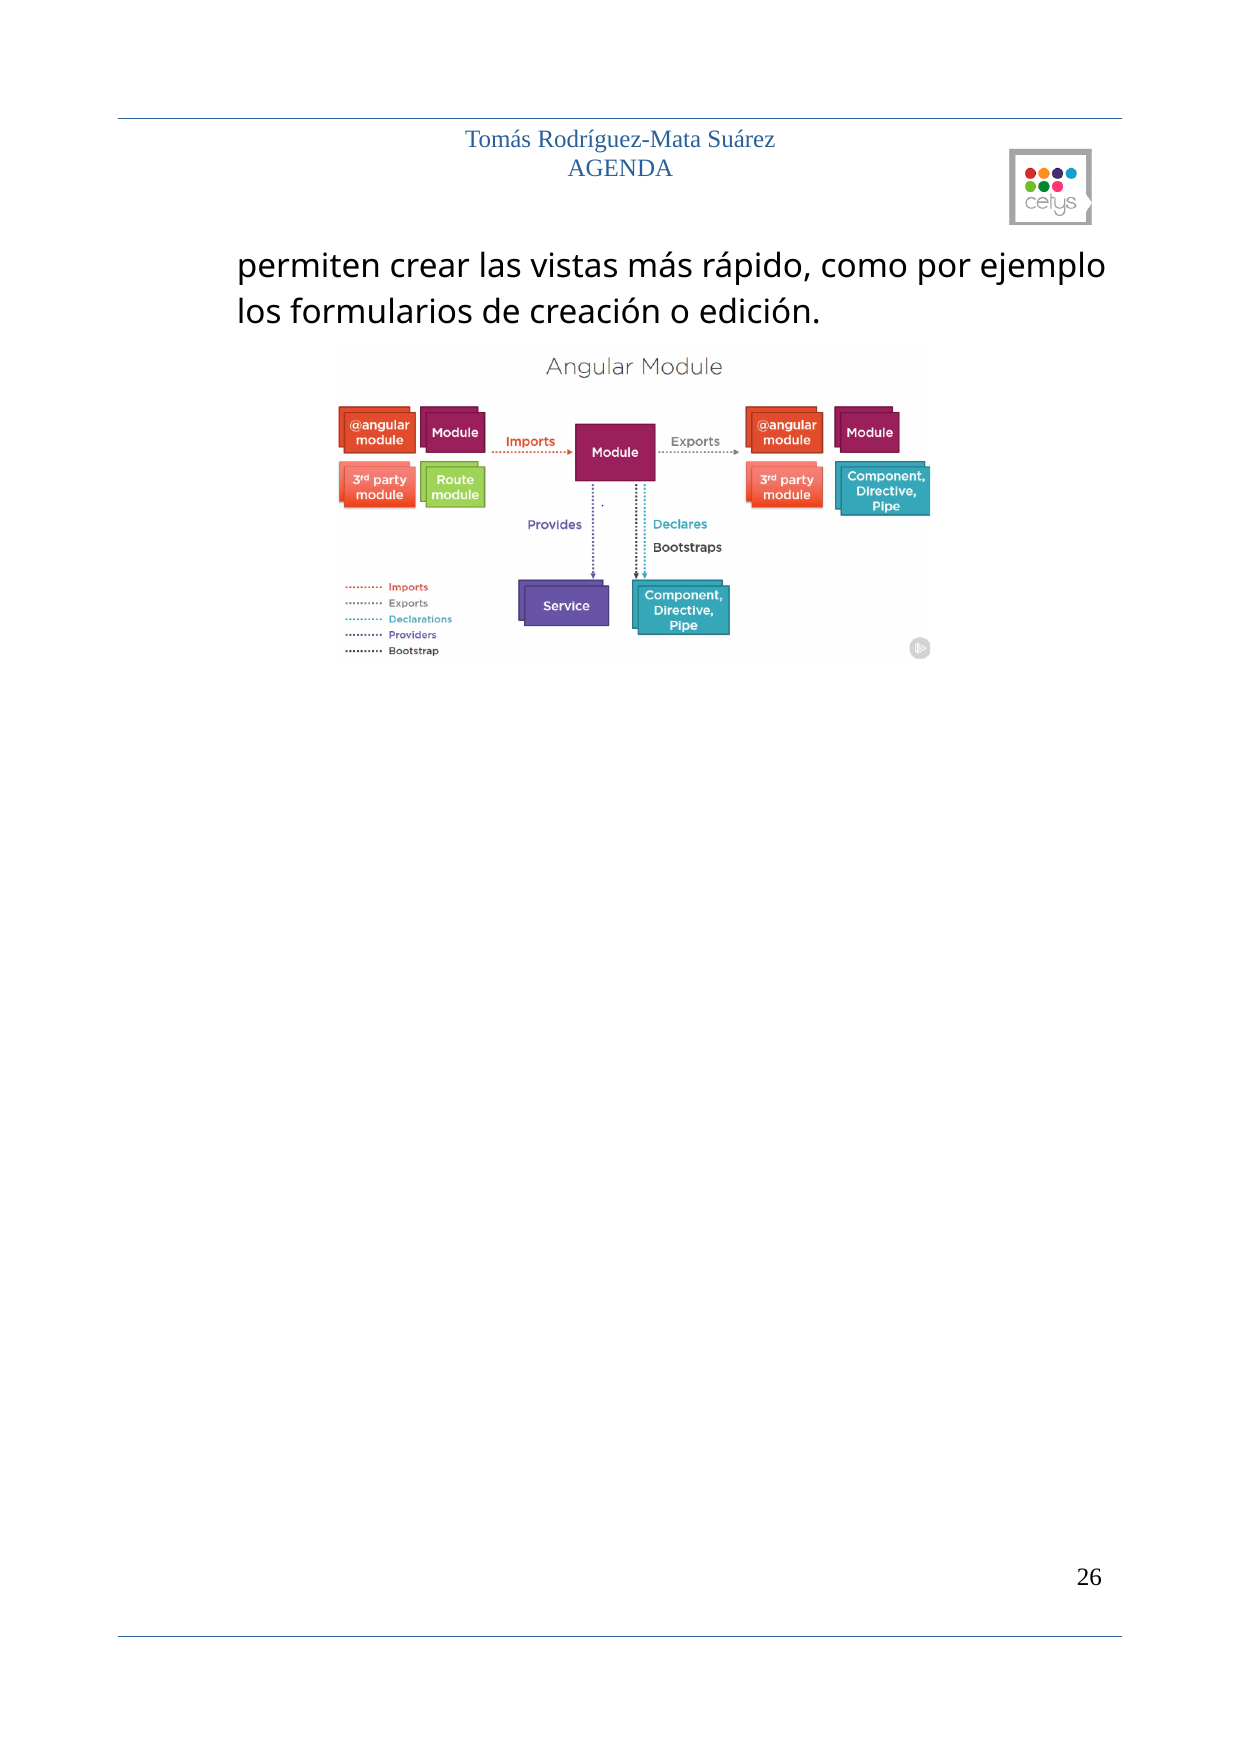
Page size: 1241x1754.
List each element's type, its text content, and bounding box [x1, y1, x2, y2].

picture [333, 344, 931, 660]
list permiten crear las vistas más rápido, como por ejemplo los formularios de creación o edición. [199, 242, 1116, 333]
picture [986, 124, 1117, 225]
